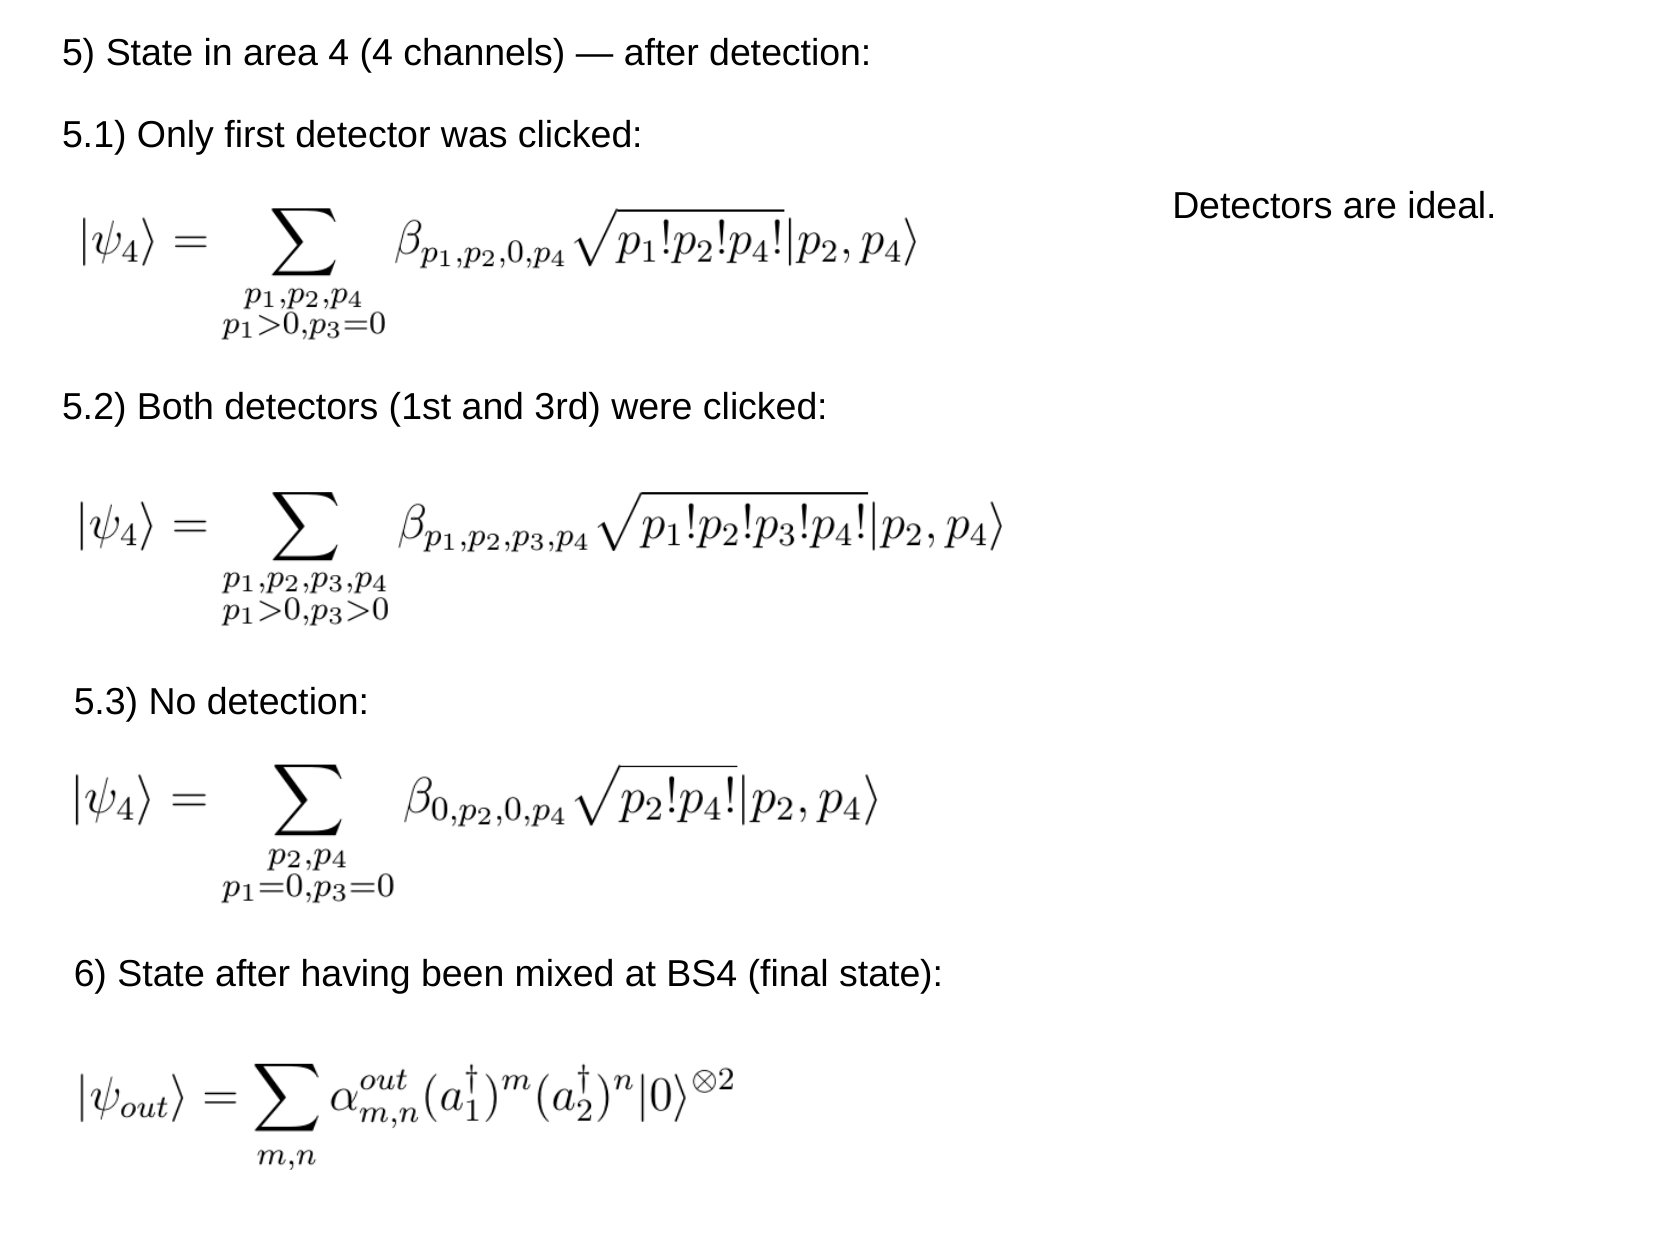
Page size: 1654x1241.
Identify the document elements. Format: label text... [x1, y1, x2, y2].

text_box 6) State after having been mixed at BS4 (final state): [59, 944, 969, 1004]
picture [59, 744, 886, 919]
picture [59, 188, 934, 355]
picture [59, 469, 1016, 638]
text_box 5.2) Both detectors (1st and 3rd) were clicked: [47, 377, 851, 449]
text_box Detectors are ideal. [1157, 177, 1524, 237]
picture [70, 1051, 756, 1170]
text_box 5.3) No detection: [59, 673, 390, 733]
text_box 5.1) Only first detector was clicked: [47, 107, 674, 178]
text_box 5) State in area 4 (4 channels) — after detection: [47, 23, 898, 107]
